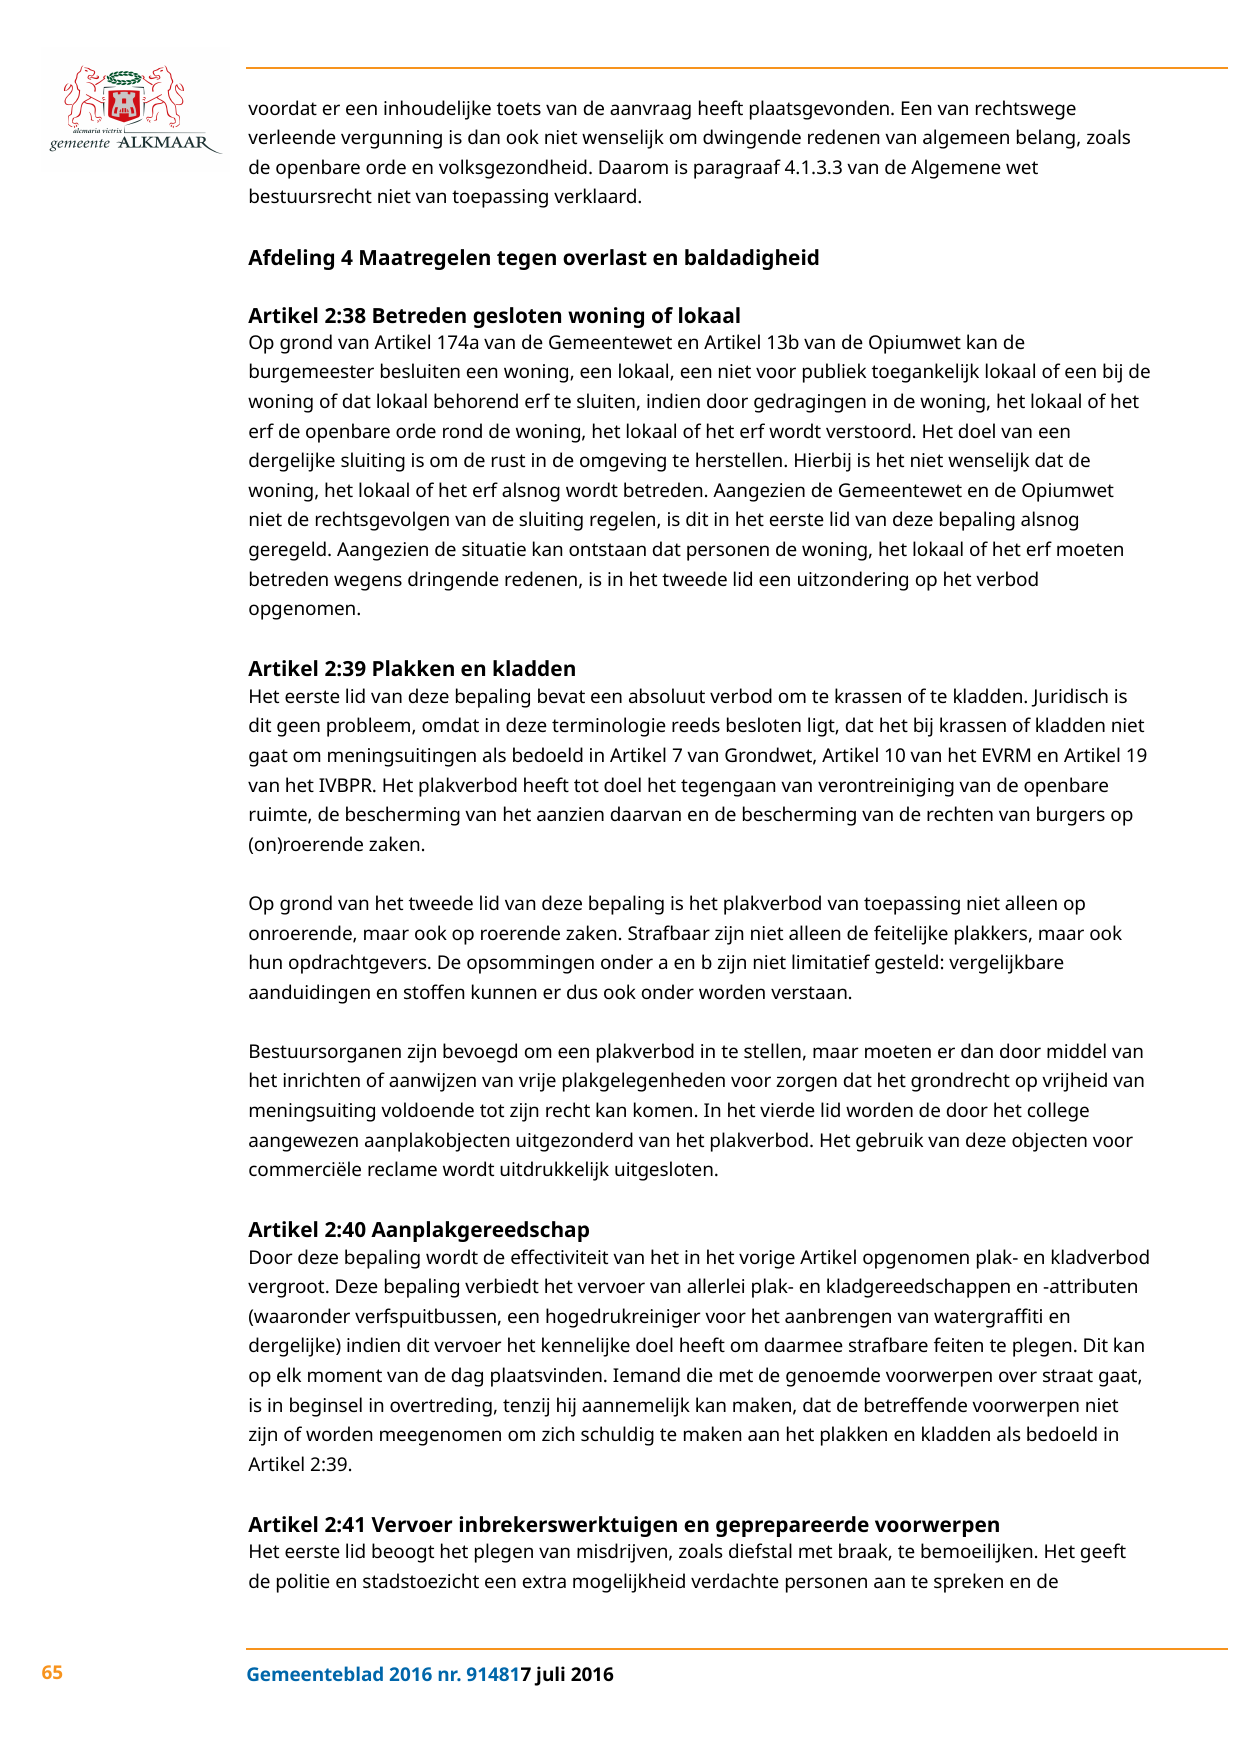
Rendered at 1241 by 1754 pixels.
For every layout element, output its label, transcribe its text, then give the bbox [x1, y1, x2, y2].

text Het eerste lid beoogt het plegen van misdrijven, zoals diefstal met braak, te bemoeilijken. Het geeft de politie en stadstoezicht een extra mogelijkheid verdachte personen aan te spreken en de [248, 1539, 1152, 1594]
text Artikel 2:40 Aanplakgereedschap [248, 1216, 1152, 1244]
text Het eerste lid van deze bepaling bevat een absoluut verbod om te krassen of te kladden. Juridisch is dit geen probleem, omdat in deze terminologie reeds besloten ligt, dat het bij krassen of kladden niet gaat om meningsuitingen als bedoeld in Artikel 7 van Grondwet, Artikel 10 van het EVRM en Artikel 19 van het IVBPR. Het plakverbod heeft tot doel het tegengaan van verontreiniging van de openbare ruimte, de bescherming van het aanzien daarvan en de bescherming van de rechten van burgers op (on)roerende zaken. [248, 683, 1152, 857]
text Artikel 2:38 Betreden gesloten woning of lokaal [248, 301, 1152, 329]
text Bestuursorganen zijn bevoegd om een plakverbod in te stellen, maar moeten er dan door middel van het inrichten of aanwijzen van vrije plakgelegenheden voor zorgen dat het grondrecht op vrijheid van meningsuiting voldoende tot zijn recht kan komen. In het vierde lid worden de door het college aangewezen aanplakobjecten uitgezonderd van het plakverbod. Het gebruik van deze objecten voor commerciële reclame wordt uitdrukkelijk uitgesloten. [248, 1038, 1152, 1182]
picture [41, 47, 231, 172]
text Artikel 2:39 Plakken en kladden [248, 654, 1152, 683]
text voordat er een inhoudelijke toets van de aanvraag heeft plaatsgevonden. Een van rechtswege verleende vergunning is dan ook niet wenselijk om dwingende redenen van algemeen belang, zoals de openbare orde en volksgezondheid. Daarom is paragraaf 4.1.3.3 van de Algemene wet bestuursrecht niet van toepassing verklaard. [248, 95, 1152, 209]
text Op grond van Artikel 174a van de Gemeentewet en Artikel 13b van de Opiumwet kan de burgemeester besluiten een woning, een lokaal, een niet voor publiek toegankelijk lokaal of een bij de woning of dat lokaal behorend erf te sluiten, indien door gedragingen in de woning, het lokaal of het erf de openbare orde rond de woning, het lokaal of het erf wordt verstoord. Het doel van een dergelijke sluiting is om de rust in de omgeving te herstellen. Hierbij is het niet wenselijk dat de woning, het lokaal of het erf alsnog wordt betreden. Aangezien de Gemeentewet en de Opiumwet niet de rechtsgevolgen van de sluiting regelen, is dit in het eerste lid van deze bepaling alsnog geregeld. Aangezien de situatie kan ontstaan dat personen de woning, het lokaal of het erf moeten betreden wegens dringende redenen, is in het tweede lid een uitzondering op het verbod opgenomen. [248, 329, 1152, 621]
text Door deze bepaling wordt de effectiviteit van het in het vorige Artikel opgenomen plak- en kladverbod vergroot. Deze bepaling verbiedt het vervoer van allerlei plak- en kladgereedschappen en -attributen (waaronder verfspuitbussen, een hogedrukreiniger voor het aanbrengen van watergraffiti en dergelijke) indien dit vervoer het kennelijke doel heeft om daarmee strafbare feiten te plegen. Dit kan op elk moment van de dag plaatsvinden. Iemand die met de genoemde voorwerpen over straat gaat, is in beginsel in overtreding, tenzij hij aannemelijk kan maken, dat de betreffende voorwerpen niet zijn of worden meegenomen om zich schuldig te maken aan het plakken en kladden als bedoeld in Artikel 2:39. [248, 1244, 1152, 1477]
text Afdeling 4 Maatregelen tegen overlast en baldadigheid [248, 243, 1152, 271]
text Artikel 2:41 Vervoer inbrekerswerktuigen en geprepareerde voorwerpen [248, 1510, 1152, 1539]
text Op grond van het tweede lid van deze bepaling is het plakverbod van toepassing niet alleen op onroerende, maar ook op roerende zaken. Strafbaar zijn niet alleen de feitelijke plakkers, maar ook hun opdrachtgevers. De opsommingen onder a en b zijn niet limitatief gesteld: vergelijkbare aanduidingen en stoffen kunnen er dus ook onder worden verstaan. [248, 890, 1152, 1004]
